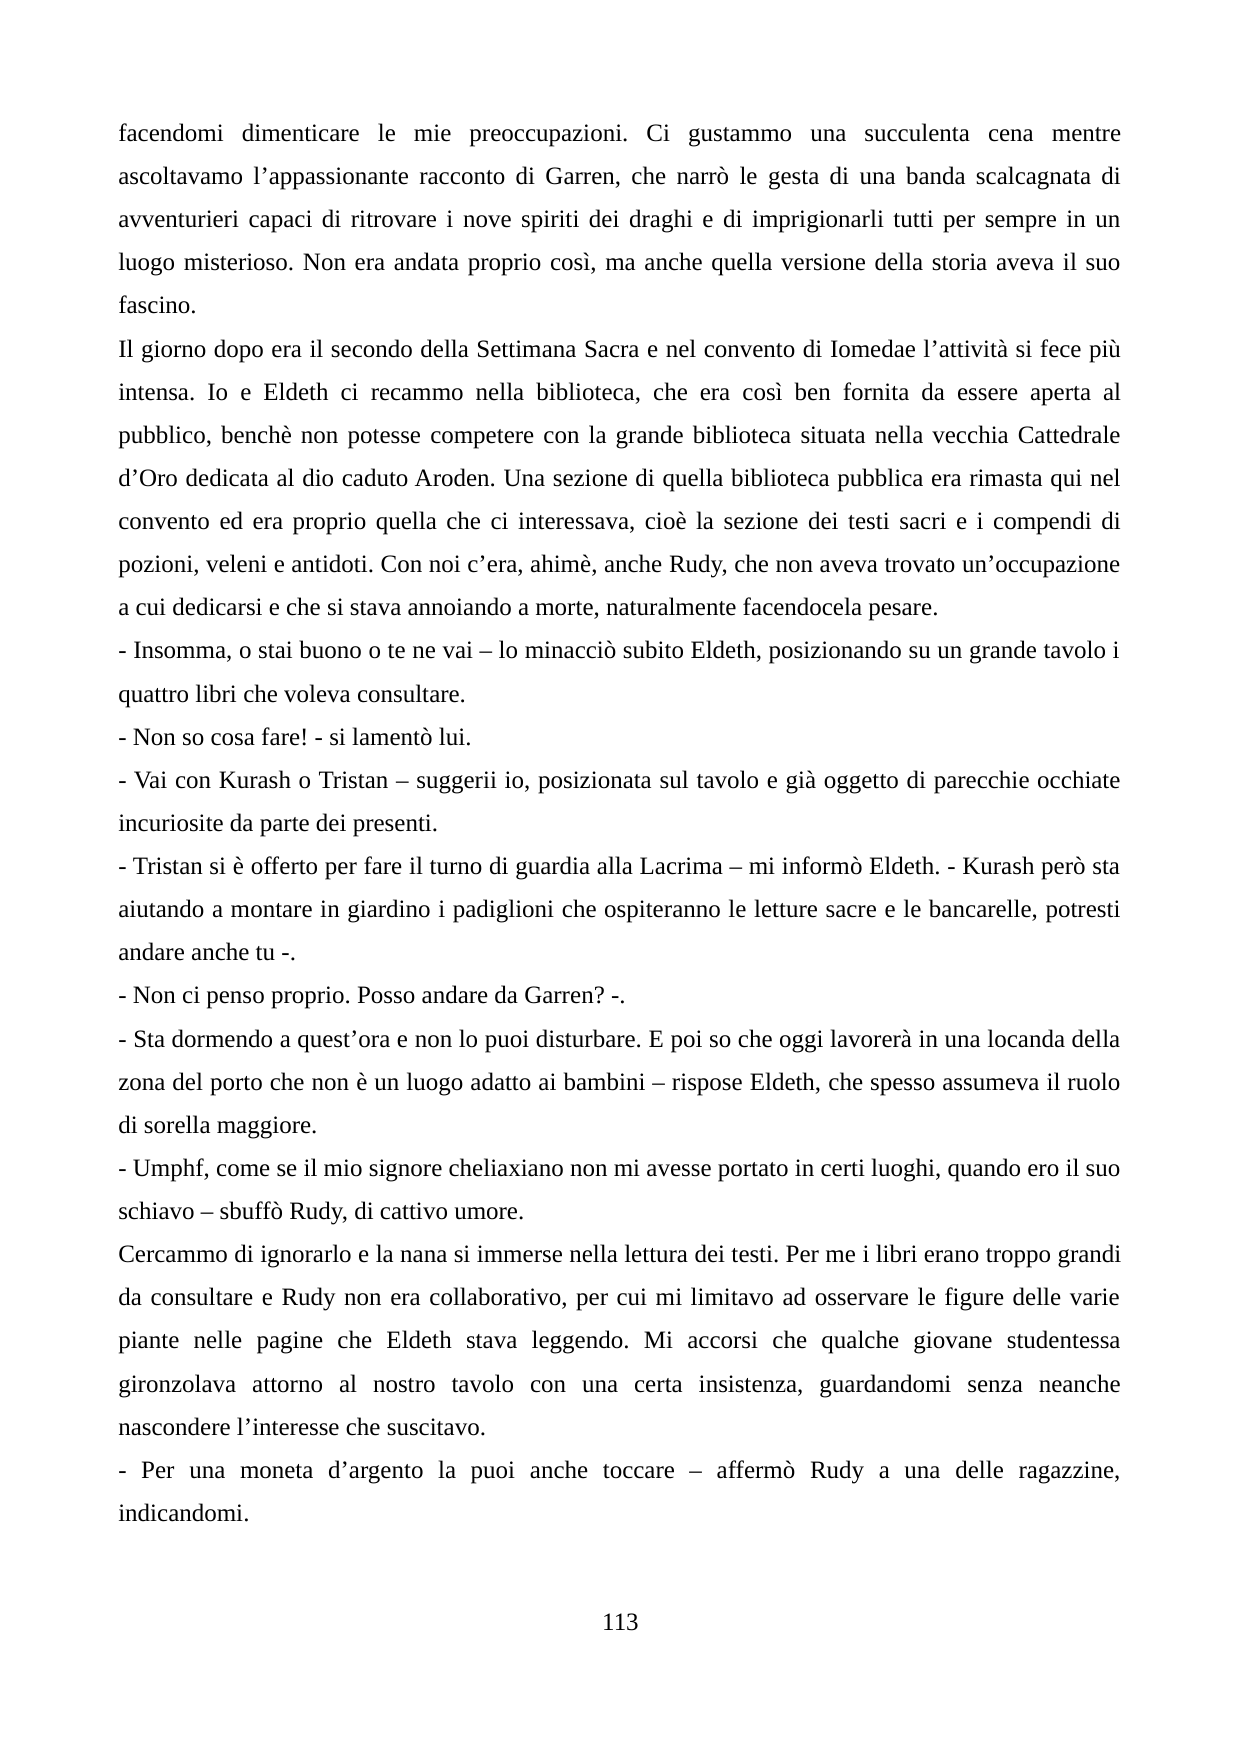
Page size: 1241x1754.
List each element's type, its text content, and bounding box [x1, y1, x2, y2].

text - Sta dormendo a quest’ora e non lo puoi disturbare. E poi so che oggi lavorerà in una locanda della zona del porto che non è un luogo adatto ai bambini – rispose Eldeth, che spesso assumeva il ruolo di sorella maggiore. [118, 1024, 1122, 1139]
text - Per una moneta d’argento la puoi anche toccare – affermò Rudy a una delle ragazzine, indicandomi. [118, 1455, 1122, 1527]
text Il giorno dopo era il secondo della Settimana Sacra e nel convento di Iomedae l’attività si fece più intensa. Io e Eldeth ci recammo nella biblioteca, che era così ben fornita da essere aperta al pubblico, benchè non potesse competere con la grande biblioteca situata nella vecchia Cattedrale d’Oro dedicata al dio caduto Aroden. Una sezione di quella biblioteca pubblica era rimasta qui nel convento ed era proprio quella che ci interessava, cioè la sezione dei testi sacri e i compendi di pozioni, veleni e antidoti. Con noi c’era, ahimè, anche Rudy, che non aveva trovato un’occupazione a cui dedicarsi e che si stava annoiando a morte, naturalmente facendocela pesare. [118, 334, 1122, 621]
text - Umphf, come se il mio signore cheliaxiano non mi avesse portato in certi luoghi, quando ero il suo schiavo – sbuffò Rudy, di cattivo umore. [118, 1153, 1122, 1225]
text - Tristan si è offerto per fare il turno di guardia alla Lacrima – mi informò Eldeth. - Kurash però sta aiutando a montare in giardino i padiglioni che ospiteranno le letture sacre e le bancarelle, potresti andare anche tu -. [118, 851, 1122, 966]
text facendomi dimenticare le mie preoccupazioni. Ci gustammo una succulenta cena mentre ascoltavamo l’appassionante racconto di Garren, che narrò le gesta di una banda scalcagnata di avventurieri capaci di ritrovare i nove spiriti dei draghi e di imprigionarli tutti per sempre in un luogo misterioso. Non era andata proprio così, ma anche quella versione della storia aveva il suo fascino. [118, 118, 1122, 319]
text - Non ci penso proprio. Posso andare da Garren? -. [118, 981, 1122, 1009]
text - Vai con Kurash o Tristan – suggerii io, posizionata sul tavolo e già oggetto di parecchie occhiate incuriosite da parte dei presenti. [118, 765, 1122, 837]
text - Insomma, o stai buono o te ne vai – lo minacciò subito Eldeth, posizionando su un grande tavolo i quattro libri che voleva consultare. [118, 636, 1122, 707]
text - Non so cosa fare! - si lamentò lui. [118, 722, 1122, 751]
text Cercammo di ignorarlo e la nana si immerse nella lettura dei testi. Per me i libri erano troppo grandi da consultare e Rudy non era collaborativo, per cui mi limitavo ad osservare le figure delle varie piante nelle pagine che Eldeth stava leggendo. Mi accorsi che qualche giovane studentessa gironzolava attorno al nostro tavolo con una certa insistenza, guardandomi senza neanche nascondere l’interesse che suscitavo. [118, 1239, 1122, 1441]
